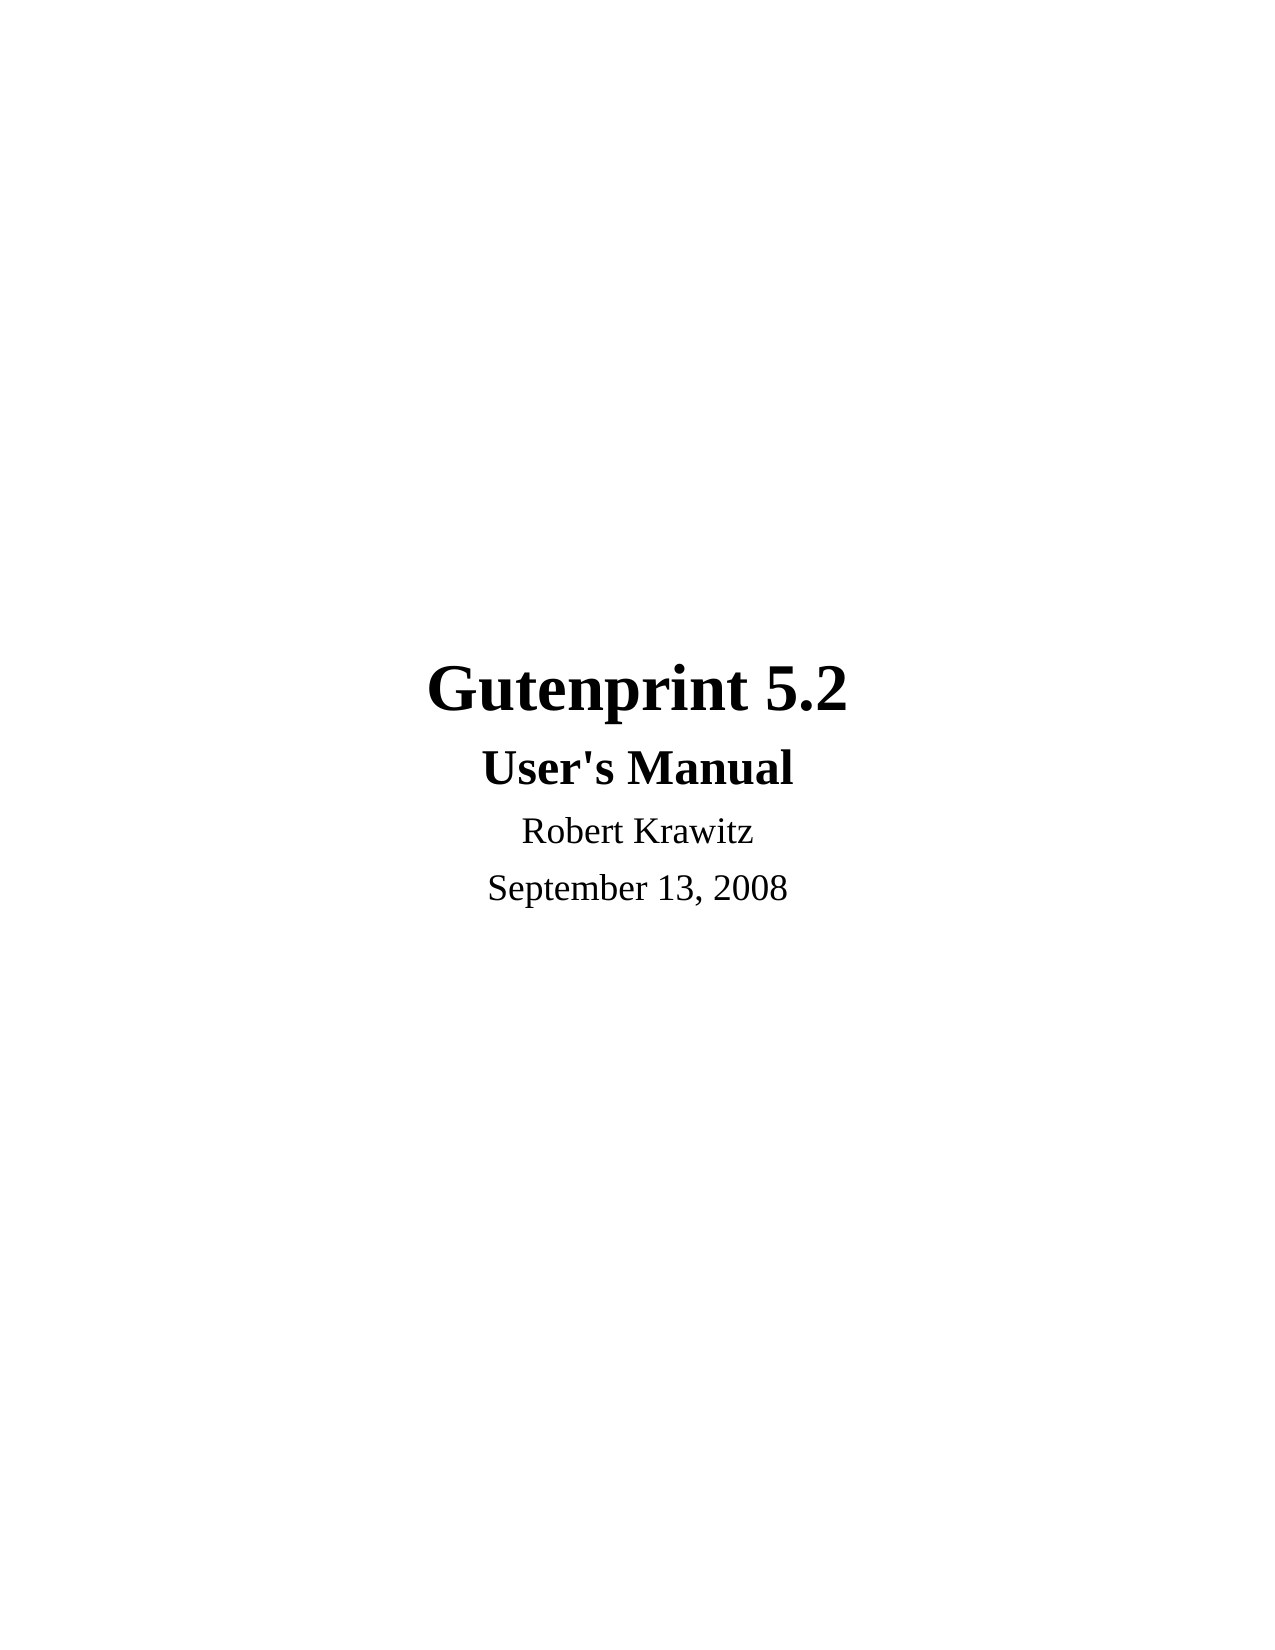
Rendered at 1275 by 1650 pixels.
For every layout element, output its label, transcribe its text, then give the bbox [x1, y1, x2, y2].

text Gutenprint 5.2 [118, 651, 1157, 725]
text User's Manual [118, 740, 1157, 796]
text Robert Krawitz [118, 811, 1157, 852]
text September 13, 2008 [118, 867, 1157, 909]
